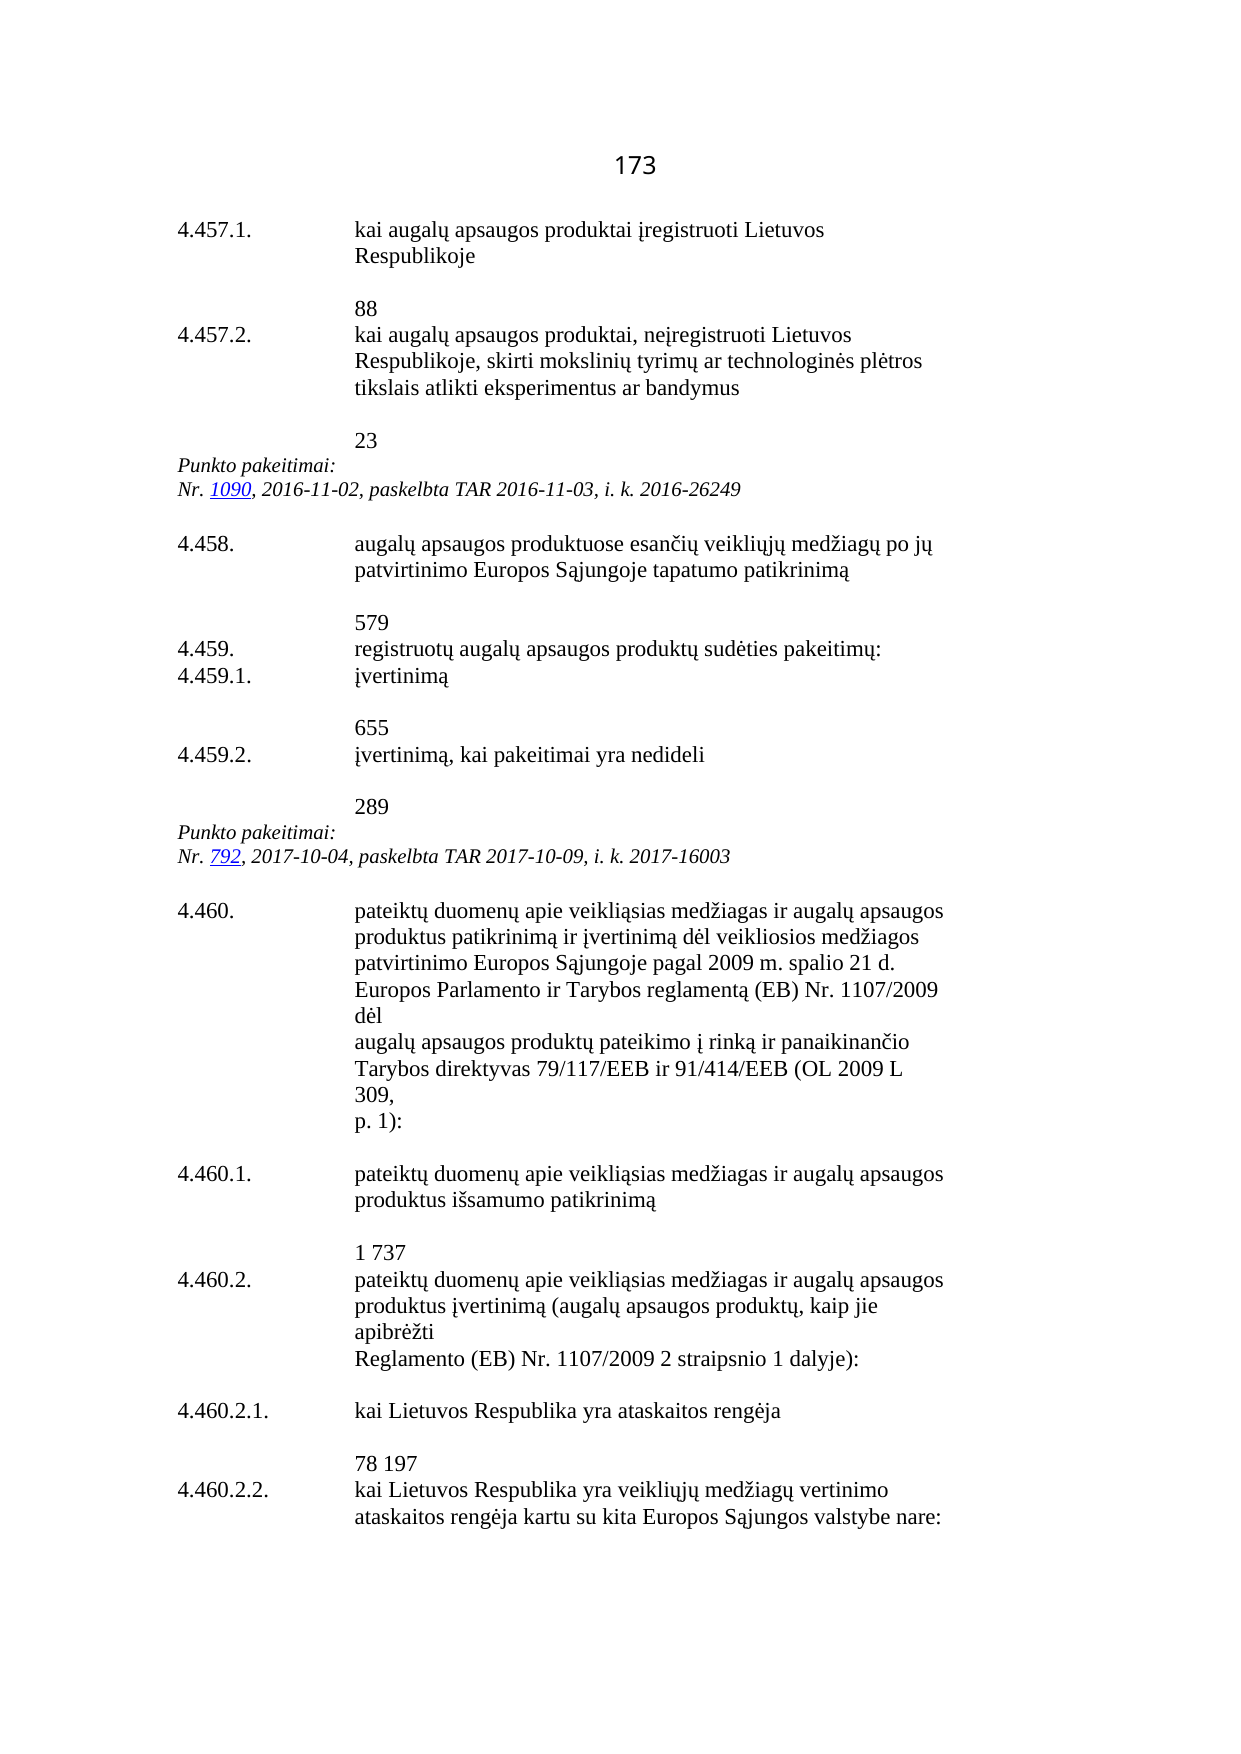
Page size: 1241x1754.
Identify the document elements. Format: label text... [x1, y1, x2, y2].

text Europos Parlamento ir Tarybos reglamentą (EB) Nr. 1107/2009 dėl [354, 976, 945, 1028]
text 4.459.1. įvertinimą 655 [177, 662, 945, 741]
text produktus išsamumo patikrinimą 1 737 [354, 1187, 945, 1266]
text patvirtinimo Europos Sąjungoje tapatumo patikrinimą 579 [354, 556, 945, 635]
text Respublikoje, skirti mokslinių tyrimų ar technologinės plėtros [354, 348, 945, 374]
text 4.457.2. kai augalų apsaugos produktai, neįregistruoti Lietuvos [177, 321, 945, 348]
text 4.460.1. pateiktų duomenų apie veikliąsias medžiagas ir augalų apsaugos [177, 1160, 945, 1187]
text Punkto pakeitimai: [177, 820, 1093, 844]
text augalų apsaugos produktų pateikimo į rinką ir panaikinančio [354, 1028, 945, 1055]
text 4.460.2. pateiktų duomenų apie veikliąsias medžiagas ir augalų apsaugos [177, 1266, 945, 1292]
text ataskaitos rengėja kartu su kita Europos Sąjungos valstybe nare: [354, 1503, 945, 1556]
text 4.459.2. įvertinimą, kai pakeitimai yra nedideli 289 [177, 741, 945, 820]
text 4.460.2.1. kai Lietuvos Respublika yra ataskaitos rengėja 78 197 [177, 1397, 945, 1476]
text Tarybos direktyvas 79/117/EEB ir 91/414/EEB (OL 2009 L 309, [354, 1055, 945, 1107]
text 4.459. registruotų augalų apsaugos produktų sudėties pakeitimų: [177, 635, 945, 662]
text 4.457.1. kai augalų apsaugos produktai įregistruoti Lietuvos Respublikoje 88 [177, 216, 945, 321]
text patvirtinimo Europos Sąjungoje pagal 2009 m. spalio 21 d. [354, 949, 945, 976]
text 4.460. pateiktų duomenų apie veikliąsias medžiagas ir augalų apsaugos [177, 897, 945, 923]
text Nr. 1090, 2016-11-02, paskelbta TAR 2016-11-03, i. k. 2016-26249 [177, 477, 1093, 501]
text Nr. 792, 2017-10-04, paskelbta TAR 2017-10-09, i. k. 2017-16003 [177, 844, 1093, 868]
text tikslais atlikti eksperimentus ar bandymus 23 [354, 374, 945, 453]
text produktus patikrinimą ir įvertinimą dėl veikliosios medžiagos [354, 923, 945, 949]
text 4.458. augalų apsaugos produktuose esančių veikliųjų medžiagų po jų [177, 530, 945, 556]
text produktus įvertinimą (augalų apsaugos produktų, kaip jie apibrėžti [354, 1292, 945, 1345]
text p. 1): [354, 1107, 945, 1160]
text Punkto pakeitimai: [177, 453, 1093, 477]
text Reglamento (EB) Nr. 1107/2009 2 straipsnio 1 dalyje): [354, 1345, 945, 1397]
text 4.460.2.2. kai Lietuvos Respublika yra veikliųjų medžiagų vertinimo [177, 1476, 945, 1503]
